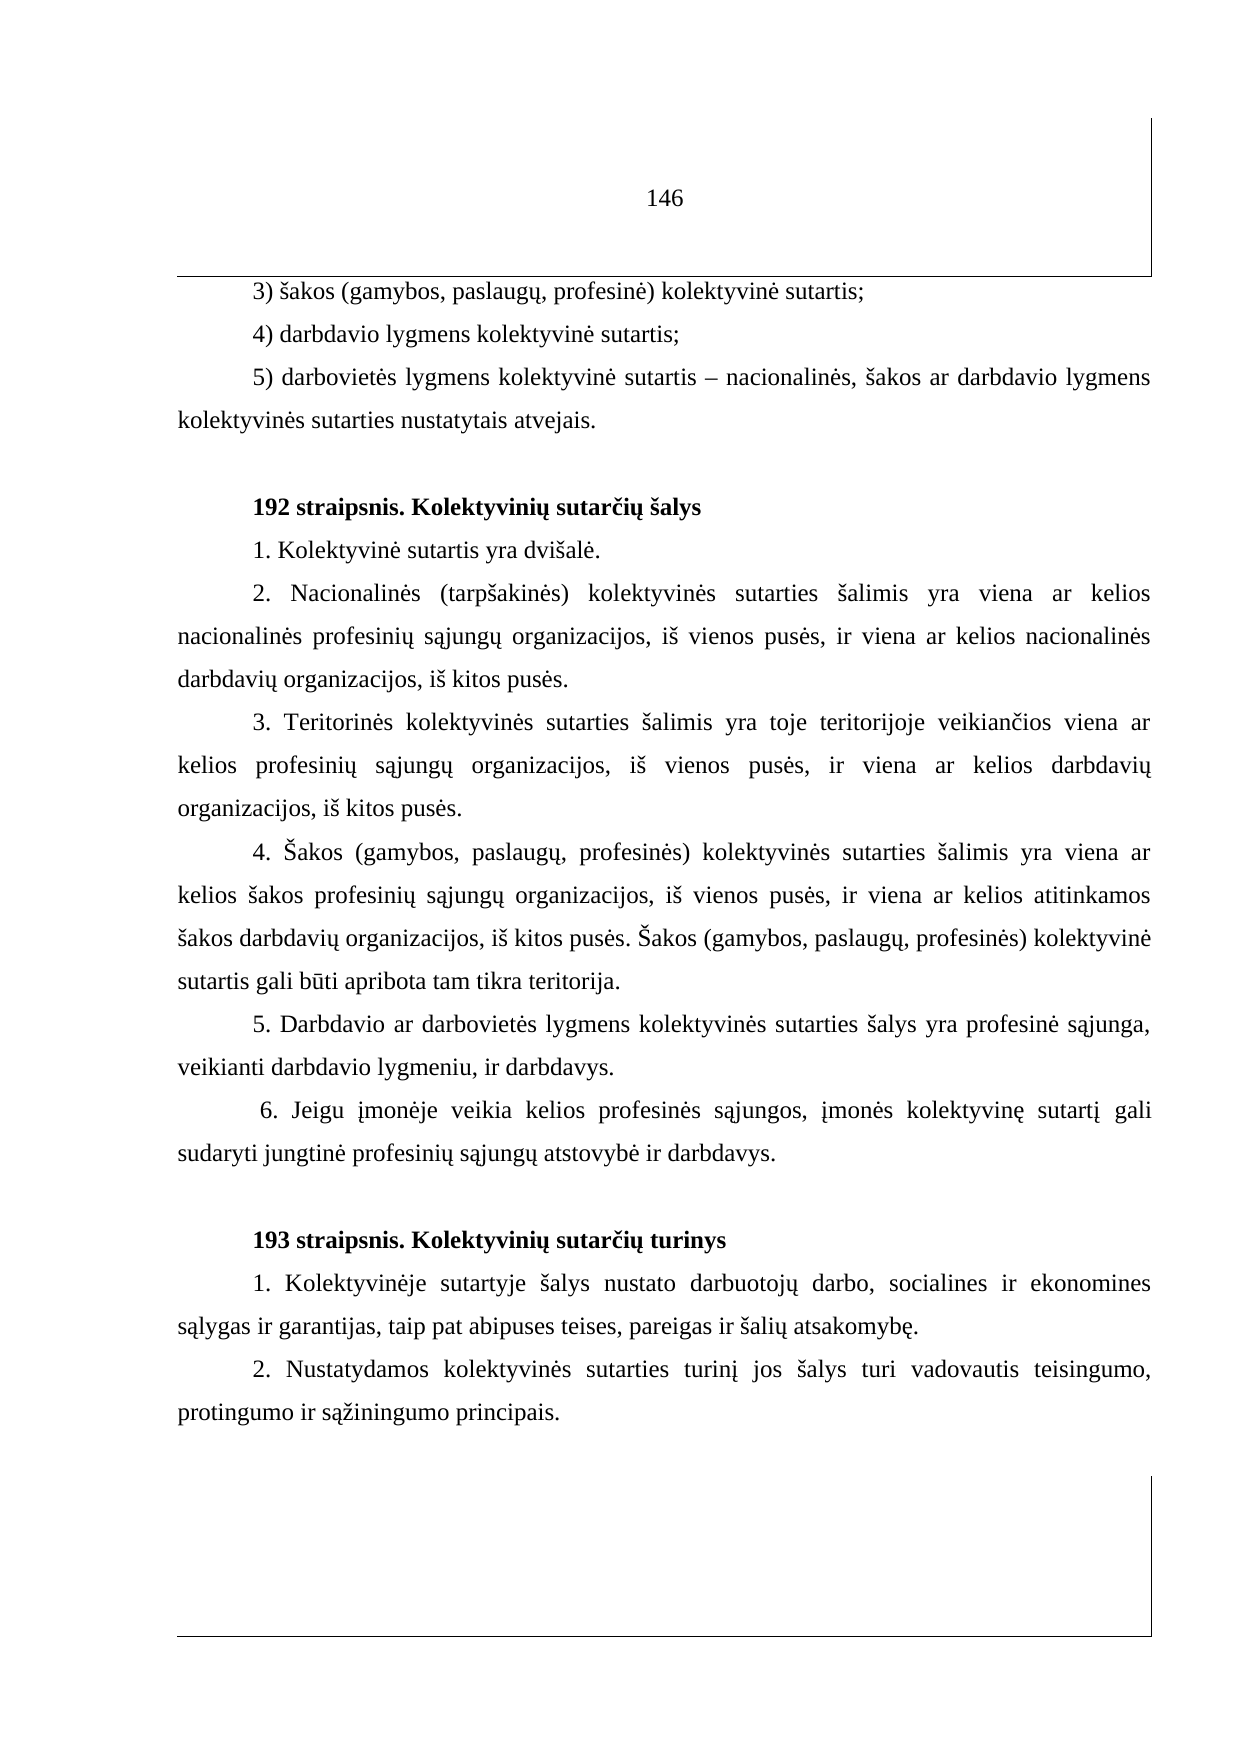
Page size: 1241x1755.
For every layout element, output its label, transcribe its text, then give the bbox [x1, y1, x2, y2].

text 3. Teritorinės kolektyvinės sutarties šalimis yra toje teritorijoje veikiančios viena ar kelios profesinių sąjungų organizacijos, iš vienos pusės, ir viena ar kelios darbdavių organizacijos, iš kitos pusės. [177, 707, 1152, 822]
text 1. Kolektyvinėje sutartyje šalys nustato darbuotojų darbo, socialines ir ekonomines sąlygas ir garantijas, taip pat abipuses teises, pareigas ir šalių atsakomybę. [177, 1268, 1152, 1340]
subtitle 193 straipsnis. Kolektyvinių sutarčių turinys [177, 1225, 1152, 1253]
subtitle 192 straipsnis. Kolektyvinių sutarčių šalys [177, 492, 1152, 520]
text 5. Darbdavio ar darbovietės lygmens kolektyvinės sutarties šalys yra profesinė sąjunga, veikianti darbdavio lygmeniu, ir darbdavys. [177, 1009, 1152, 1081]
text 1. Kolektyvinė sutartis yra dvišalė. [177, 535, 1152, 563]
text 2. Nacionalinės (tarpšakinės) kolektyvinės sutarties šalimis yra viena ar kelios nacionalinės profesinių sąjungų organizacijos, iš vienos pusės, ir viena ar kelios nacionalinės darbdavių organizacijos, iš kitos pusės. [177, 578, 1152, 693]
text 6. Jeigu įmonėje veikia kelios profesinės sąjungos, įmonės kolektyvinę sutartį gali sudaryti jungtinė profesinių sąjungų atstovybė ir darbdavys. [177, 1095, 1152, 1167]
text 4) darbdavio lygmens kolektyvinė sutartis; [177, 319, 1152, 348]
text 5) darbovietės lygmens kolektyvinė sutartis – nacionalinės, šakos ar darbdavio lygmens kolektyvinės sutarties nustatytais atvejais. [177, 362, 1152, 434]
text 2. Nustatydamos kolektyvinės sutarties turinį jos šalys turi vadovautis teisingumo, protingumo ir sąžiningumo principais. [177, 1354, 1152, 1426]
text 4. Šakos (gamybos, paslaugų, profesinės) kolektyvinės sutarties šalimis yra viena ar kelios šakos profesinių sąjungų organizacijos, iš vienos pusės, ir viena ar kelios atitinkamos šakos darbdavių organizacijos, iš kitos pusės. Šakos (gamybos, paslaugų, profesinės) kolektyvinė sutartis gali būti apribota tam tikra teritorija. [177, 837, 1152, 995]
text 3) šakos (gamybos, paslaugų, profesinė) kolektyvinė sutartis; [177, 276, 1152, 305]
